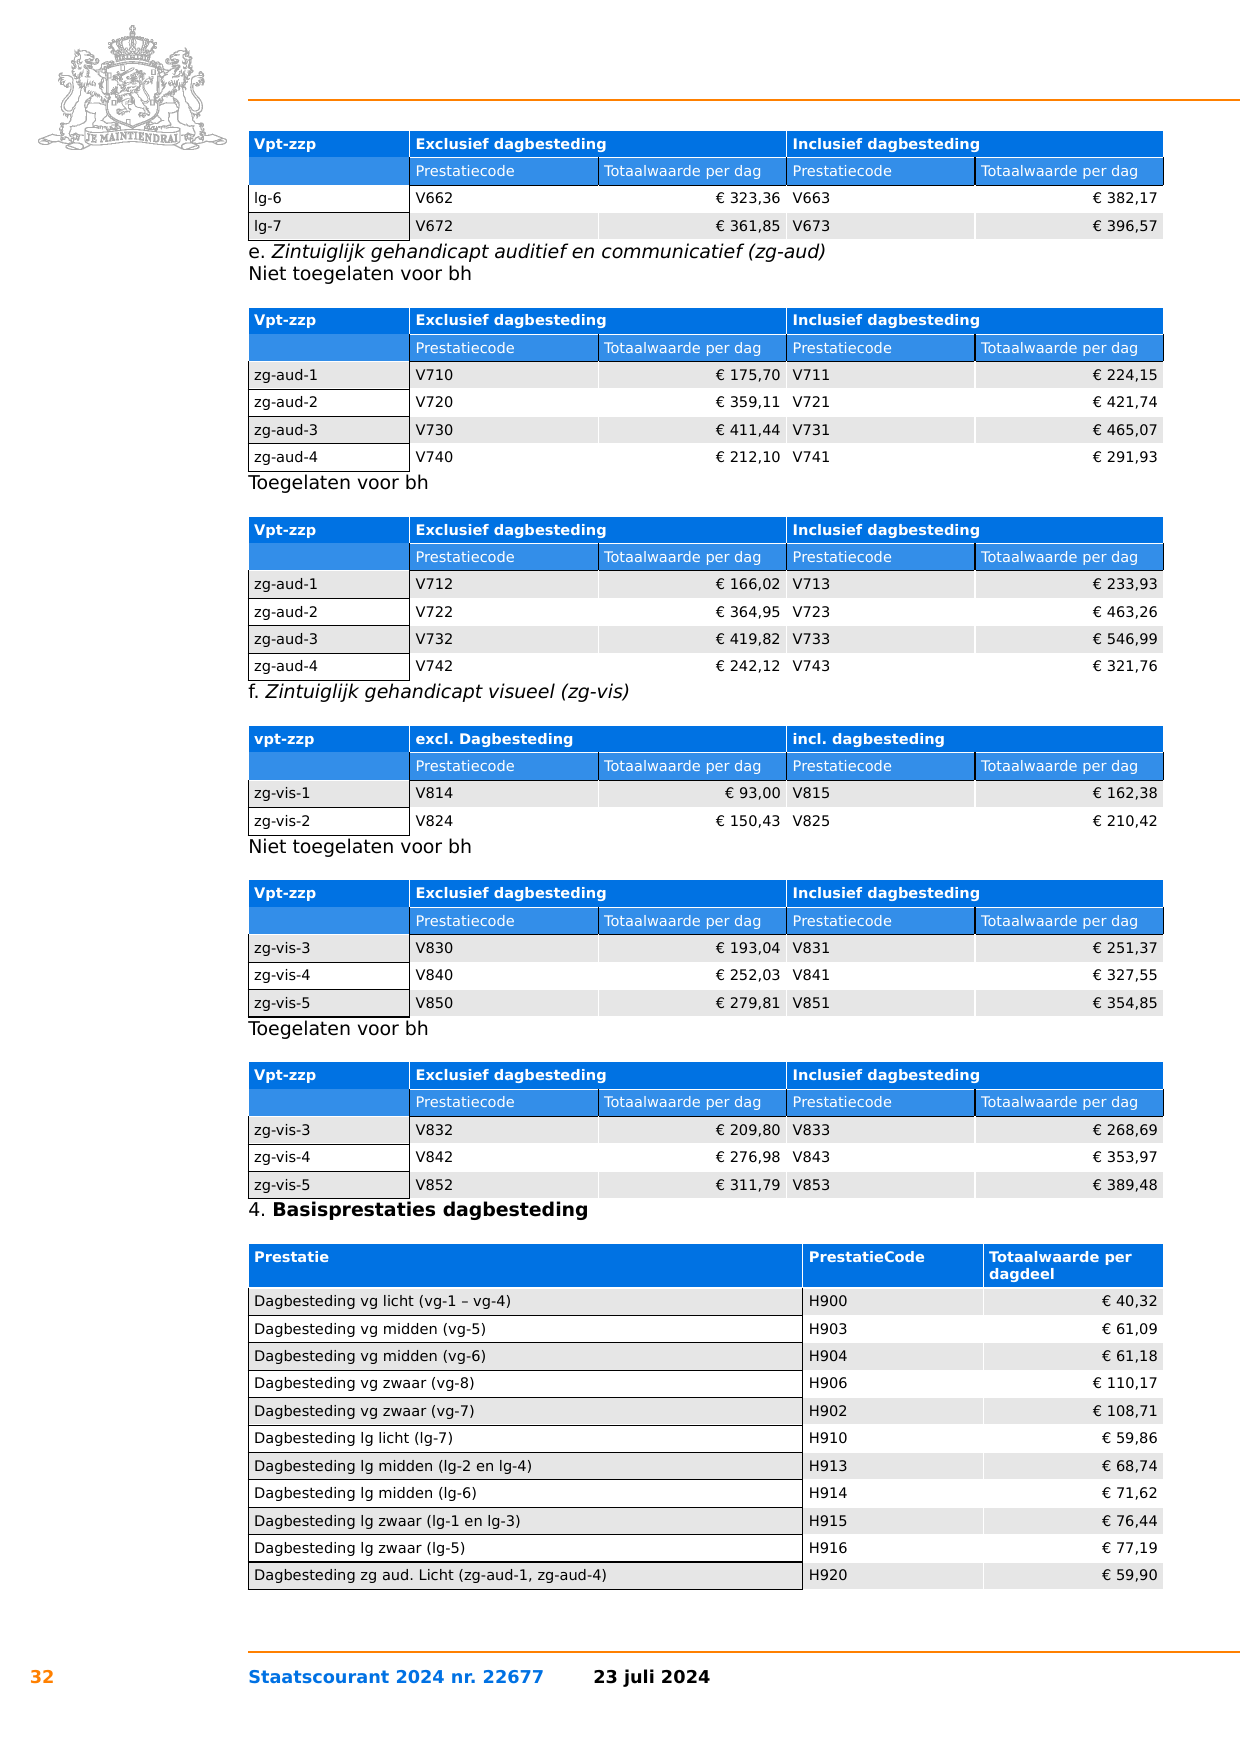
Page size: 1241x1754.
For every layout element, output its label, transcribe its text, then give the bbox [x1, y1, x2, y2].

table_header Exclusief dagbesteding [410, 1062, 786, 1089]
table_cell € 279,81 [599, 990, 786, 1016]
table_cell € 108,71 [984, 1398, 1163, 1424]
table_cell zg-vis-3 [249, 1117, 409, 1143]
table_cell € 150,43 [599, 808, 786, 834]
table_cell € 463,26 [976, 599, 1163, 625]
table_header PrestatieCode [803, 1244, 983, 1287]
table_cell V740 [410, 444, 598, 471]
table_cell V663 [787, 186, 974, 212]
table_cell € 389,48 [976, 1172, 1163, 1198]
table_cell H913 [803, 1453, 983, 1479]
table_cell H916 [803, 1535, 983, 1561]
table_header Totaalwaarde per dagdeel [984, 1244, 1163, 1287]
table_cell zg-vis-5 [249, 1172, 409, 1198]
table_cell Totaalwaarde per dag [976, 544, 1163, 570]
table_cell € 323,36 [599, 186, 786, 212]
table_cell € 364,95 [599, 599, 786, 625]
table_cell Totaalwaarde per dag [599, 908, 786, 934]
table_cell zg-vis-4 [249, 1145, 409, 1171]
table_cell Dagbesteding vg midden (vg-5) [249, 1316, 802, 1342]
table_cell Prestatiecode [787, 908, 974, 934]
table_header Inclusief dagbesteding [787, 880, 1163, 907]
table_cell € 40,32 [984, 1289, 1163, 1315]
table_cell Dagbesteding vg zwaar (vg-8) [249, 1371, 802, 1397]
text Toegelaten voor bh [248, 472, 1163, 494]
table_cell Totaalwaarde per dag [599, 753, 786, 780]
table_cell H914 [803, 1480, 983, 1507]
table_cell H903 [803, 1316, 983, 1342]
table_cell V815 [787, 781, 974, 807]
table_cell Prestatiecode [787, 335, 974, 361]
table_cell V662 [410, 186, 598, 212]
table_cell € 110,17 [984, 1371, 1163, 1397]
table_header Inclusief dagbesteding [787, 517, 1163, 543]
table_cell V732 [410, 626, 598, 653]
table_cell € 59,86 [984, 1426, 1163, 1452]
table_cell Dagbesteding zg aud. Licht (zg-aud-1, zg-aud-4) [249, 1563, 802, 1589]
table_cell € 419,82 [599, 626, 786, 653]
table_cell € 465,07 [976, 417, 1163, 443]
table_cell V841 [787, 963, 974, 989]
table_cell V743 [787, 654, 974, 680]
table_cell V733 [787, 626, 974, 653]
table_cell € 354,85 [976, 990, 1163, 1016]
table_cell V710 [410, 362, 598, 388]
table_cell zg-vis-5 [249, 990, 409, 1016]
table_cell V712 [410, 571, 598, 598]
table_cell Prestatiecode [410, 335, 598, 361]
table_cell V731 [787, 417, 974, 443]
table_cell V711 [787, 362, 974, 388]
table_header vpt-zzp [249, 726, 409, 752]
table_cell zg-aud-1 [249, 571, 409, 598]
table_header excl. Dagbesteding [410, 726, 786, 752]
table_cell € 61,09 [984, 1316, 1163, 1342]
table_cell € 71,62 [984, 1480, 1163, 1507]
table_cell € 321,76 [976, 654, 1163, 680]
table_cell H904 [803, 1343, 983, 1370]
table_cell Totaalwaarde per dag [976, 158, 1163, 185]
table_cell € 359,11 [599, 390, 786, 416]
table_cell zg-aud-3 [249, 417, 409, 443]
table_cell Dagbesteding vg licht (vg-1 – vg-4) [249, 1289, 802, 1315]
table_cell H906 [803, 1371, 983, 1397]
table_cell € 61,18 [984, 1343, 1163, 1370]
table_cell Dagbesteding lg midden (lg-6) [249, 1480, 802, 1507]
table_cell V825 [787, 808, 974, 834]
table_cell € 166,02 [599, 571, 786, 598]
table_cell Totaalwaarde per dag [599, 1090, 786, 1116]
table_header incl. dagbesteding [787, 726, 1163, 752]
table_cell zg-aud-2 [249, 599, 409, 625]
table_cell V842 [410, 1145, 598, 1171]
table_cell H910 [803, 1426, 983, 1452]
table_cell lg-7 [249, 213, 409, 239]
table_cell Dagbesteding vg zwaar (vg-7) [249, 1398, 802, 1424]
table_cell € 251,37 [976, 935, 1163, 962]
table_cell V850 [410, 990, 598, 1016]
table_cell Prestatiecode [787, 544, 974, 570]
table_cell zg-aud-4 [249, 654, 409, 680]
table_cell € 291,93 [976, 444, 1163, 471]
table_cell V730 [410, 417, 598, 443]
table_header Vpt-zzp [249, 1062, 409, 1089]
table_cell H915 [803, 1508, 983, 1534]
table_cell V673 [787, 213, 974, 239]
table_header Inclusief dagbesteding [787, 131, 1163, 157]
table_cell V851 [787, 990, 974, 1016]
table_cell V824 [410, 808, 598, 834]
table_cell Prestatiecode [787, 158, 974, 185]
text f. Zintuiglijk gehandicapt visueel (zg-vis) [248, 681, 1163, 703]
table_cell Totaalwaarde per dag [976, 335, 1163, 361]
table_header Inclusief dagbesteding [787, 308, 1163, 334]
table_cell € 209,80 [599, 1117, 786, 1143]
picture [38, 25, 227, 150]
table_cell Dagbesteding vg midden (vg-6) [249, 1343, 802, 1370]
text e. Zintuiglijk gehandicapt auditief en communicatief (zg-aud) [248, 241, 1163, 262]
table_cell zg-aud-3 [249, 626, 409, 653]
table_cell V852 [410, 1172, 598, 1198]
text 4. Basisprestaties dagbesteding [248, 1199, 1163, 1221]
table_cell H900 [803, 1289, 983, 1315]
table_header Exclusief dagbesteding [410, 308, 786, 334]
table_cell V840 [410, 963, 598, 989]
table_cell zg-vis-2 [249, 808, 409, 834]
table_cell € 396,57 [976, 213, 1163, 239]
table_cell € 76,44 [984, 1508, 1163, 1534]
table_cell V853 [787, 1172, 974, 1198]
table_cell € 311,79 [599, 1172, 786, 1198]
table_cell V831 [787, 935, 974, 962]
table_cell € 411,44 [599, 417, 786, 443]
table_cell V742 [410, 654, 598, 680]
table_cell H920 [803, 1563, 983, 1589]
table_cell € 193,04 [599, 935, 786, 962]
table_cell zg-aud-2 [249, 390, 409, 416]
table_cell € 93,00 [599, 781, 786, 807]
table_cell Totaalwaarde per dag [599, 335, 786, 361]
table_cell € 276,98 [599, 1145, 786, 1171]
table_cell zg-vis-1 [249, 781, 409, 807]
table_cell V814 [410, 781, 598, 807]
table_cell € 252,03 [599, 963, 786, 989]
table_header Vpt-zzp [249, 517, 409, 543]
table_header Vpt-zzp [249, 131, 409, 157]
table_cell Prestatiecode [410, 158, 598, 185]
table_cell Totaalwaarde per dag [599, 544, 786, 570]
table_cell € 546,99 [976, 626, 1163, 653]
table_cell zg-aud-1 [249, 362, 409, 388]
table_cell V741 [787, 444, 974, 471]
table_cell V722 [410, 599, 598, 625]
text Niet toegelaten voor bh [248, 262, 1163, 284]
table_cell Dagbesteding lg zwaar (lg-1 en lg-3) [249, 1508, 802, 1534]
table_cell V713 [787, 571, 974, 598]
table_cell V843 [787, 1145, 974, 1171]
table_cell V830 [410, 935, 598, 962]
table_cell V721 [787, 390, 974, 416]
table_cell zg-aud-4 [249, 444, 409, 471]
text Niet toegelaten voor bh [248, 836, 1163, 857]
table_cell € 212,10 [599, 444, 786, 471]
table_cell € 233,93 [976, 571, 1163, 598]
table_cell V720 [410, 390, 598, 416]
table_cell Dagbesteding lg zwaar (lg-5) [249, 1535, 802, 1561]
table_cell € 361,85 [599, 213, 786, 239]
table_cell zg-vis-3 [249, 935, 409, 962]
table_cell Totaalwaarde per dag [976, 908, 1163, 934]
table_cell € 327,55 [976, 963, 1163, 989]
table_cell Prestatiecode [787, 753, 974, 780]
table_cell € 353,97 [976, 1145, 1163, 1171]
table_cell € 268,69 [976, 1117, 1163, 1143]
table_cell € 68,74 [984, 1453, 1163, 1479]
table_header Vpt-zzp [249, 880, 409, 907]
table_cell Prestatiecode [787, 1090, 974, 1116]
table_cell zg-vis-4 [249, 963, 409, 989]
table_cell Totaalwaarde per dag [976, 753, 1163, 780]
table_cell € 210,42 [976, 808, 1163, 834]
table_cell Prestatiecode [410, 753, 598, 780]
table_header Prestatie [249, 1244, 802, 1287]
table_cell Prestatiecode [410, 908, 598, 934]
table_cell € 59,90 [984, 1563, 1163, 1589]
table_cell H902 [803, 1398, 983, 1424]
table_header Vpt-zzp [249, 308, 409, 334]
table_cell € 224,15 [976, 362, 1163, 388]
table_cell € 242,12 [599, 654, 786, 680]
table_cell € 175,70 [599, 362, 786, 388]
table_cell € 77,19 [984, 1535, 1163, 1561]
table_cell € 382,17 [976, 186, 1163, 212]
table_cell V723 [787, 599, 974, 625]
table_cell Totaalwaarde per dag [599, 158, 786, 185]
table_cell Prestatiecode [410, 1090, 598, 1116]
table_cell V833 [787, 1117, 974, 1143]
table_header Exclusief dagbesteding [410, 131, 786, 157]
table_cell € 162,38 [976, 781, 1163, 807]
text Toegelaten voor bh [248, 1018, 1163, 1039]
table_cell Totaalwaarde per dag [976, 1090, 1163, 1116]
table_cell V832 [410, 1117, 598, 1143]
table_cell Dagbesteding lg midden (lg-2 en lg-4) [249, 1453, 802, 1479]
table_cell Dagbesteding lg licht (lg-7) [249, 1426, 802, 1452]
table_cell Prestatiecode [410, 544, 598, 570]
table_header Inclusief dagbesteding [787, 1062, 1163, 1089]
table_header Exclusief dagbesteding [410, 880, 786, 907]
table_cell € 421,74 [976, 390, 1163, 416]
table_cell V672 [410, 213, 598, 239]
table_cell lg-6 [249, 186, 409, 212]
table_header Exclusief dagbesteding [410, 517, 786, 543]
